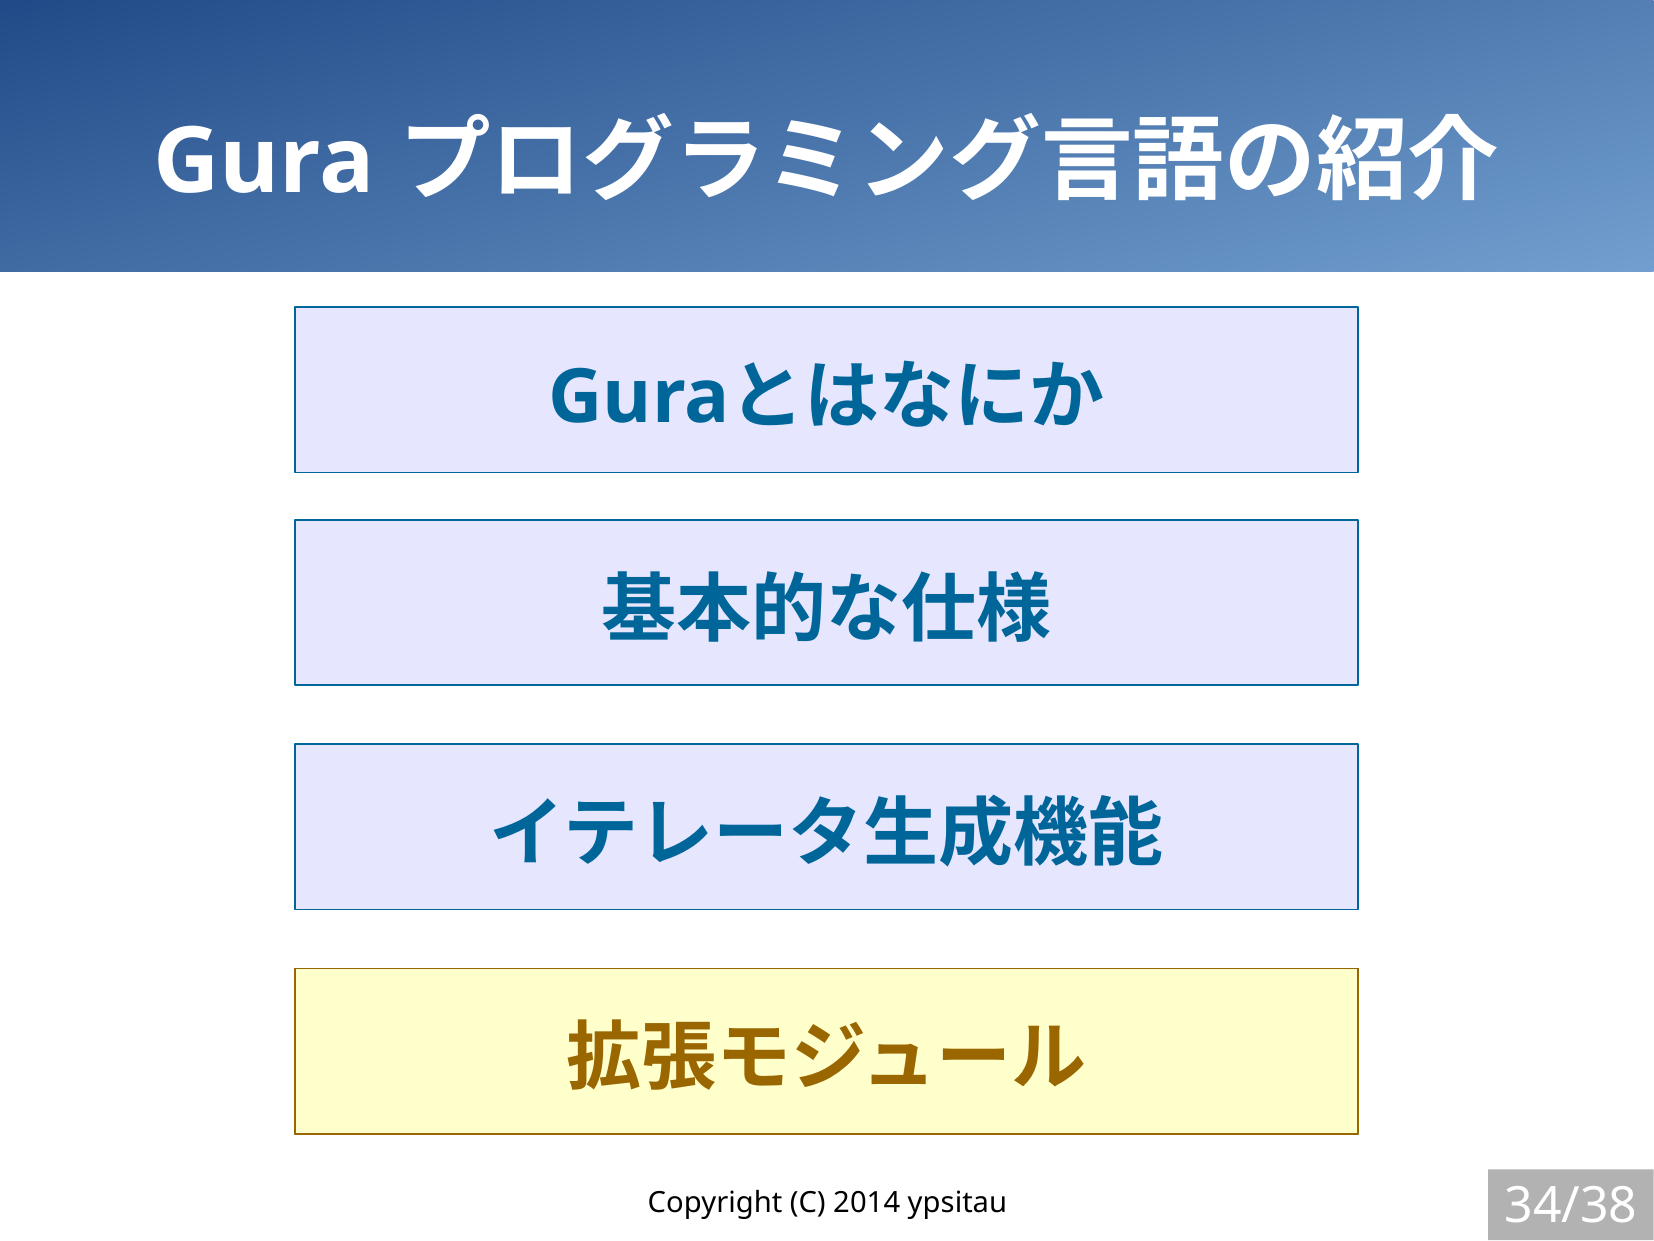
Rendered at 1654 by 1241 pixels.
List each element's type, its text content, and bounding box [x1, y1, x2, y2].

text_box 基本的な仕様 [295, 519, 1359, 686]
text_box Guraとはなにか [295, 307, 1359, 473]
text_box 拡張モジュール [295, 968, 1359, 1134]
title Gura プログラミング言語の紹介 [82, 49, 1571, 257]
text_box イテレータ生成機能 [295, 744, 1359, 910]
